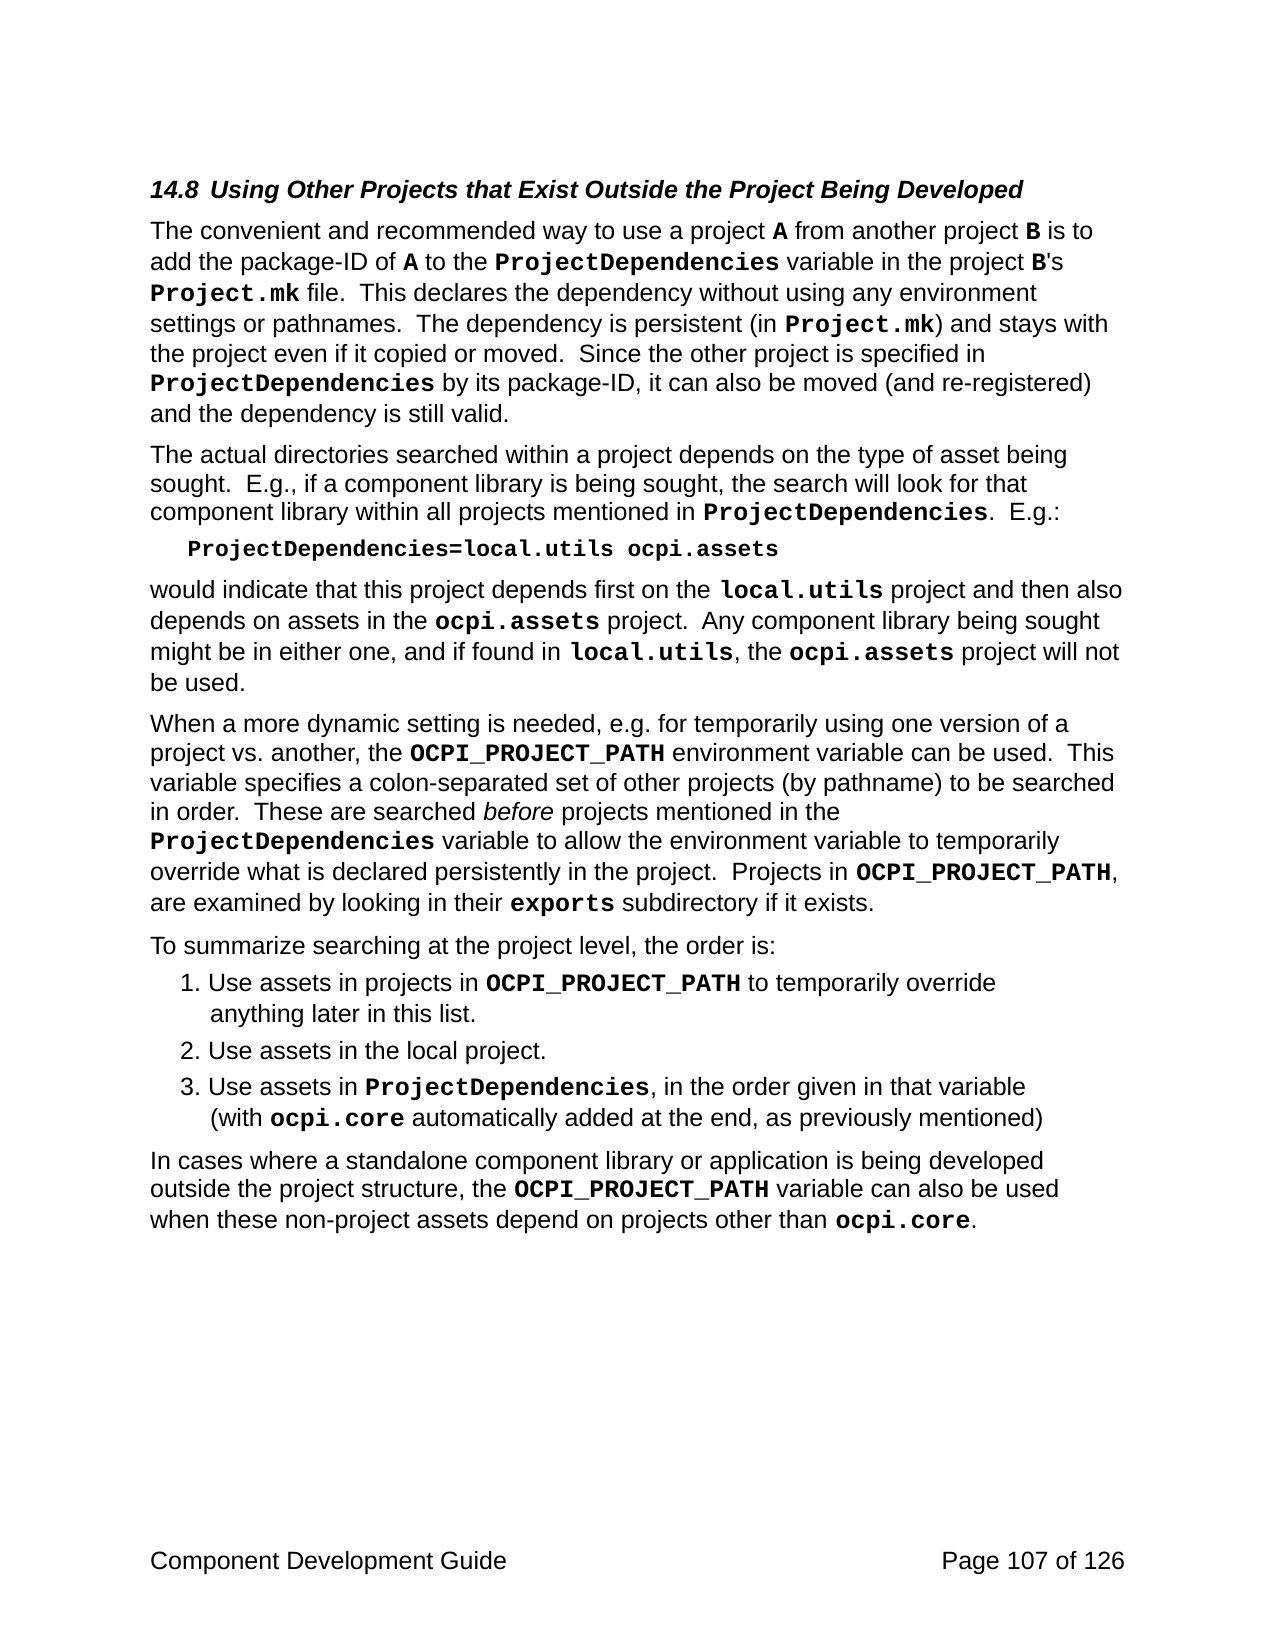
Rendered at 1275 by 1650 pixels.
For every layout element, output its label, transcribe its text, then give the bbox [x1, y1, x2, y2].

text The actual directories searched within a project depends on the type of asset being sought. E.g., if a component library is being sought, the search will look for that component library within all projects mentioned in ProjectDependencies. E.g.: [150, 440, 1125, 528]
list Use assets in projects in OCPI_PROJECT_PATH to temporarily override anything later in this list. [180, 968, 1065, 1028]
list Use assets in ProjectDependencies, in the order given in that variable (with ocpi.core automatically added at the end, as previously mentioned) [180, 1072, 1065, 1134]
text To summarize searching at the project level, the order is: [150, 931, 1125, 959]
text When a more dynamic setting is needed, e.g. for temporarily using one version of a project vs. another, the OCPI_PROJECT_PATH environment variable can be used. This variable specifies a colon-separated set of other projects (by pathname) to be searched in order. These are searched before projects mentioned in the ProjectDependencies variable to allow the environment variable to temporarily override what is declared persistently in the project. Projects in OCPI_PROJECT_PATH, are examined by looking in their exports subdirectory if it exists. [150, 709, 1125, 919]
text would indicate that this project depends first on the local.utils project and then also depends on assets in the ocpi.assets project. Any component library being sought might be in either one, and if found in local.utils, the ocpi.assets project will not be used. [150, 575, 1125, 697]
list Use assets in the local project. [180, 1036, 1065, 1064]
text The convenient and recommended way to use a project A from another project B is to add the package-ID of A to the ProjectDependencies variable in the project B's Project.mk file. This declares the dependency without using any environment settings or pathnames. The dependency is persistent (in Project.mk) and stays with the project even if it copied or moved. Since the other project is specified in ProjectDependencies by its package-ID, it can also be moved (and re-registered) and the dependency is still valid. [150, 216, 1125, 428]
text In cases where a standalone component library or application is being developed outside the project structure, the OCPI_PROJECT_PATH variable can also be used when these non-project assets depend on projects other than ocpi.core. [150, 1146, 1125, 1236]
text ProjectDependencies=local.utils ocpi.assets [187, 537, 1125, 563]
subtitle Using Other Projects that Exist Outside the Project Being Developed [150, 175, 1125, 204]
